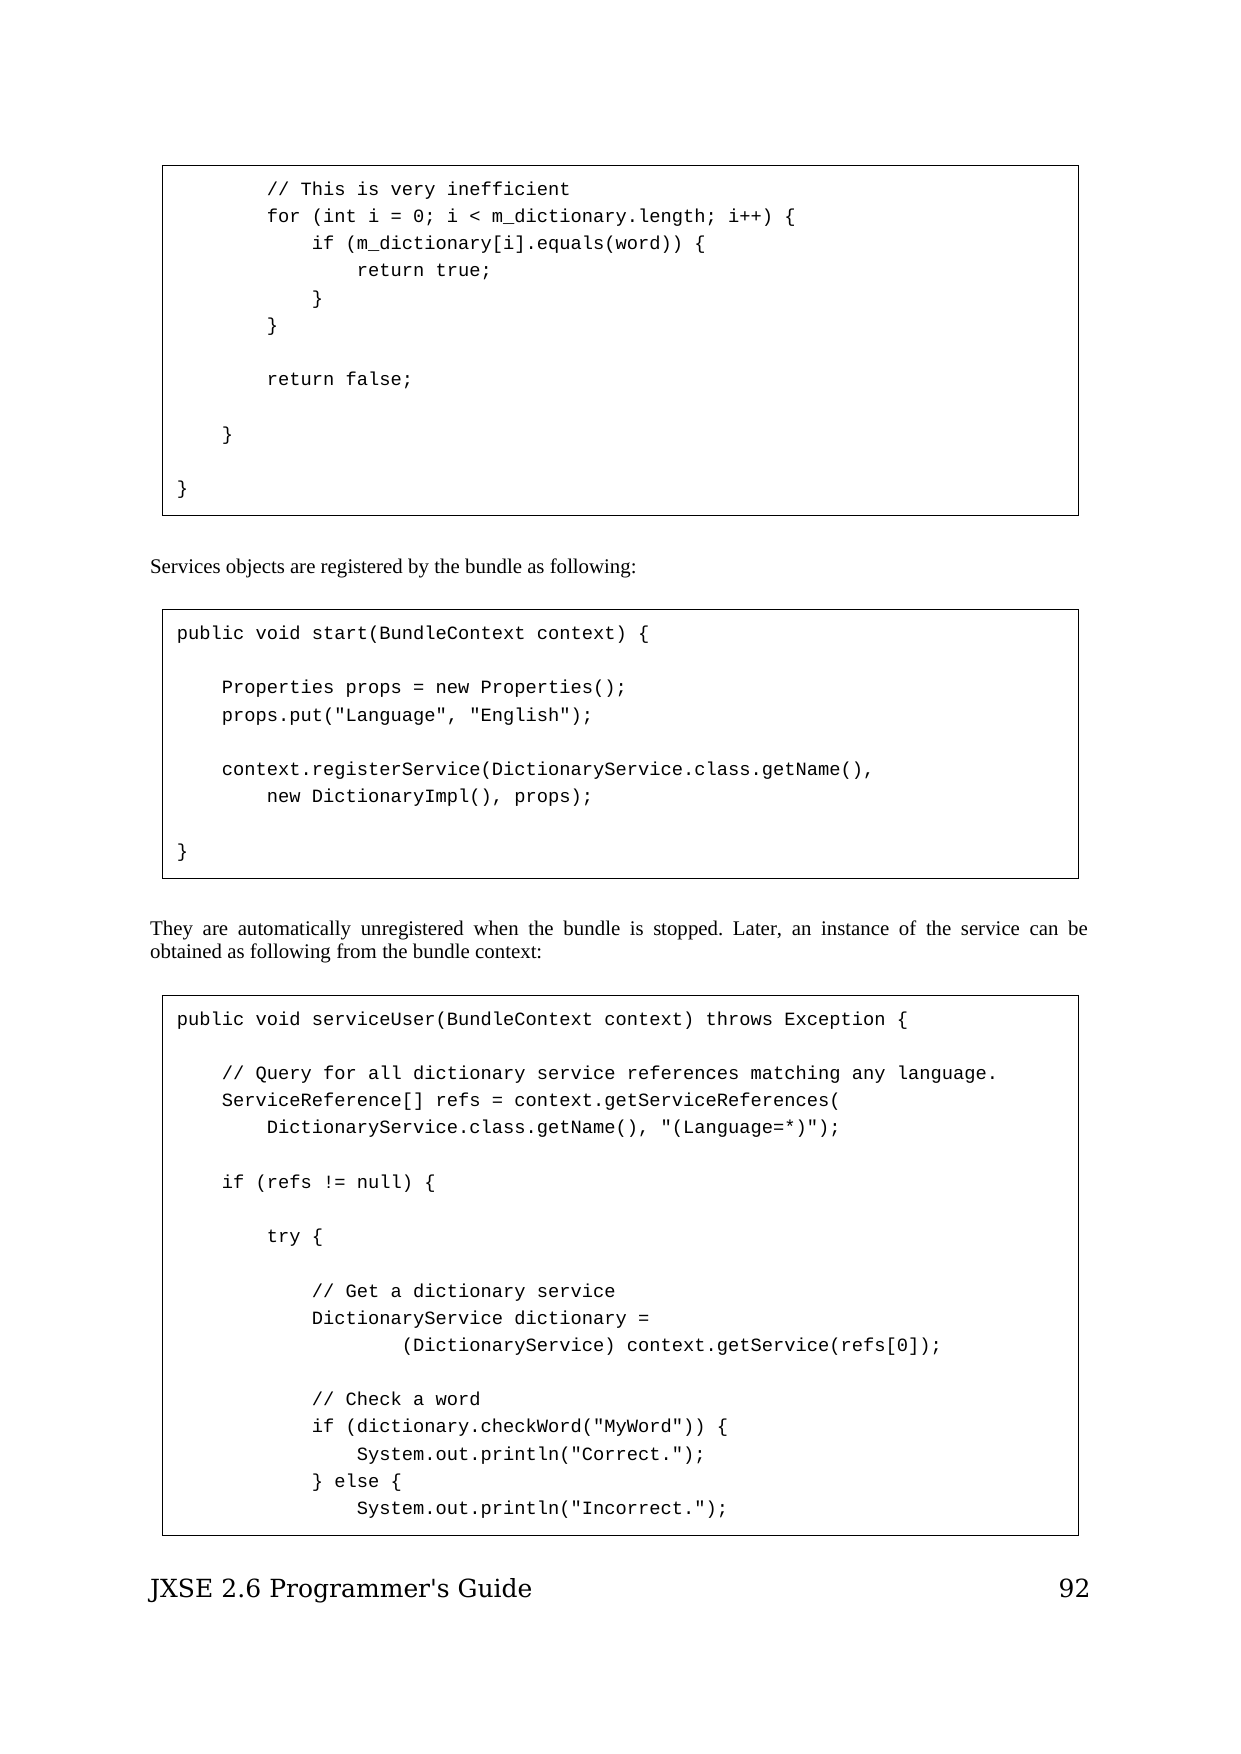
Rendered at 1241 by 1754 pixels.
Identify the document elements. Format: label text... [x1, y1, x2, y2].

text } [163, 274, 1078, 301]
text for (int i = 0; i < m_dictionary.length; i++) { [163, 192, 1078, 219]
text return true; [163, 246, 1078, 274]
text props.put("Language", "English"); [163, 691, 1078, 727]
text // Query for all dictionary service references matching any language. [163, 1049, 1078, 1076]
text return false; [163, 355, 1078, 391]
text try { [163, 1212, 1078, 1248]
text (DictionaryService) context.getService(refs[0]); [163, 1321, 1078, 1357]
text Services objects are registered by the bundle as following: [150, 555, 1090, 578]
text // This is very inefficient [163, 166, 1078, 192]
text if (dictionary.checkWord("MyWord")) { [163, 1402, 1078, 1430]
text if (m_dictionary[i].equals(word)) { [163, 219, 1078, 246]
text Properties props = new Properties(); [163, 663, 1078, 691]
text } else { [163, 1457, 1078, 1484]
text public void start(BundleContext context) { [163, 610, 1078, 645]
text System.out.println("Incorrect."); [163, 1484, 1078, 1535]
text new DictionaryImpl(), props); [163, 772, 1078, 808]
text if (refs != null) { [163, 1158, 1078, 1194]
text public void serviceUser(BundleContext context) throws Exception { [163, 996, 1078, 1031]
text } [163, 301, 1078, 337]
text They are automatically unregistered when the bundle is stopped. Later, an instance of the service can be obtained as following from the bundle context: [150, 917, 1090, 963]
text // Check a word [163, 1375, 1078, 1402]
text // Get a dictionary service [163, 1267, 1078, 1294]
text context.registerService(DictionaryService.class.getName(), [163, 745, 1078, 772]
text } [163, 464, 1078, 515]
text System.out.println("Correct."); [163, 1430, 1078, 1457]
text ServiceReference[] refs = context.getServiceReferences( [163, 1076, 1078, 1103]
text } [163, 409, 1078, 446]
text } [163, 827, 1078, 878]
text DictionaryService dictionary = [163, 1294, 1078, 1321]
text DictionaryService.class.getName(), "(Language=*)"); [163, 1103, 1078, 1139]
